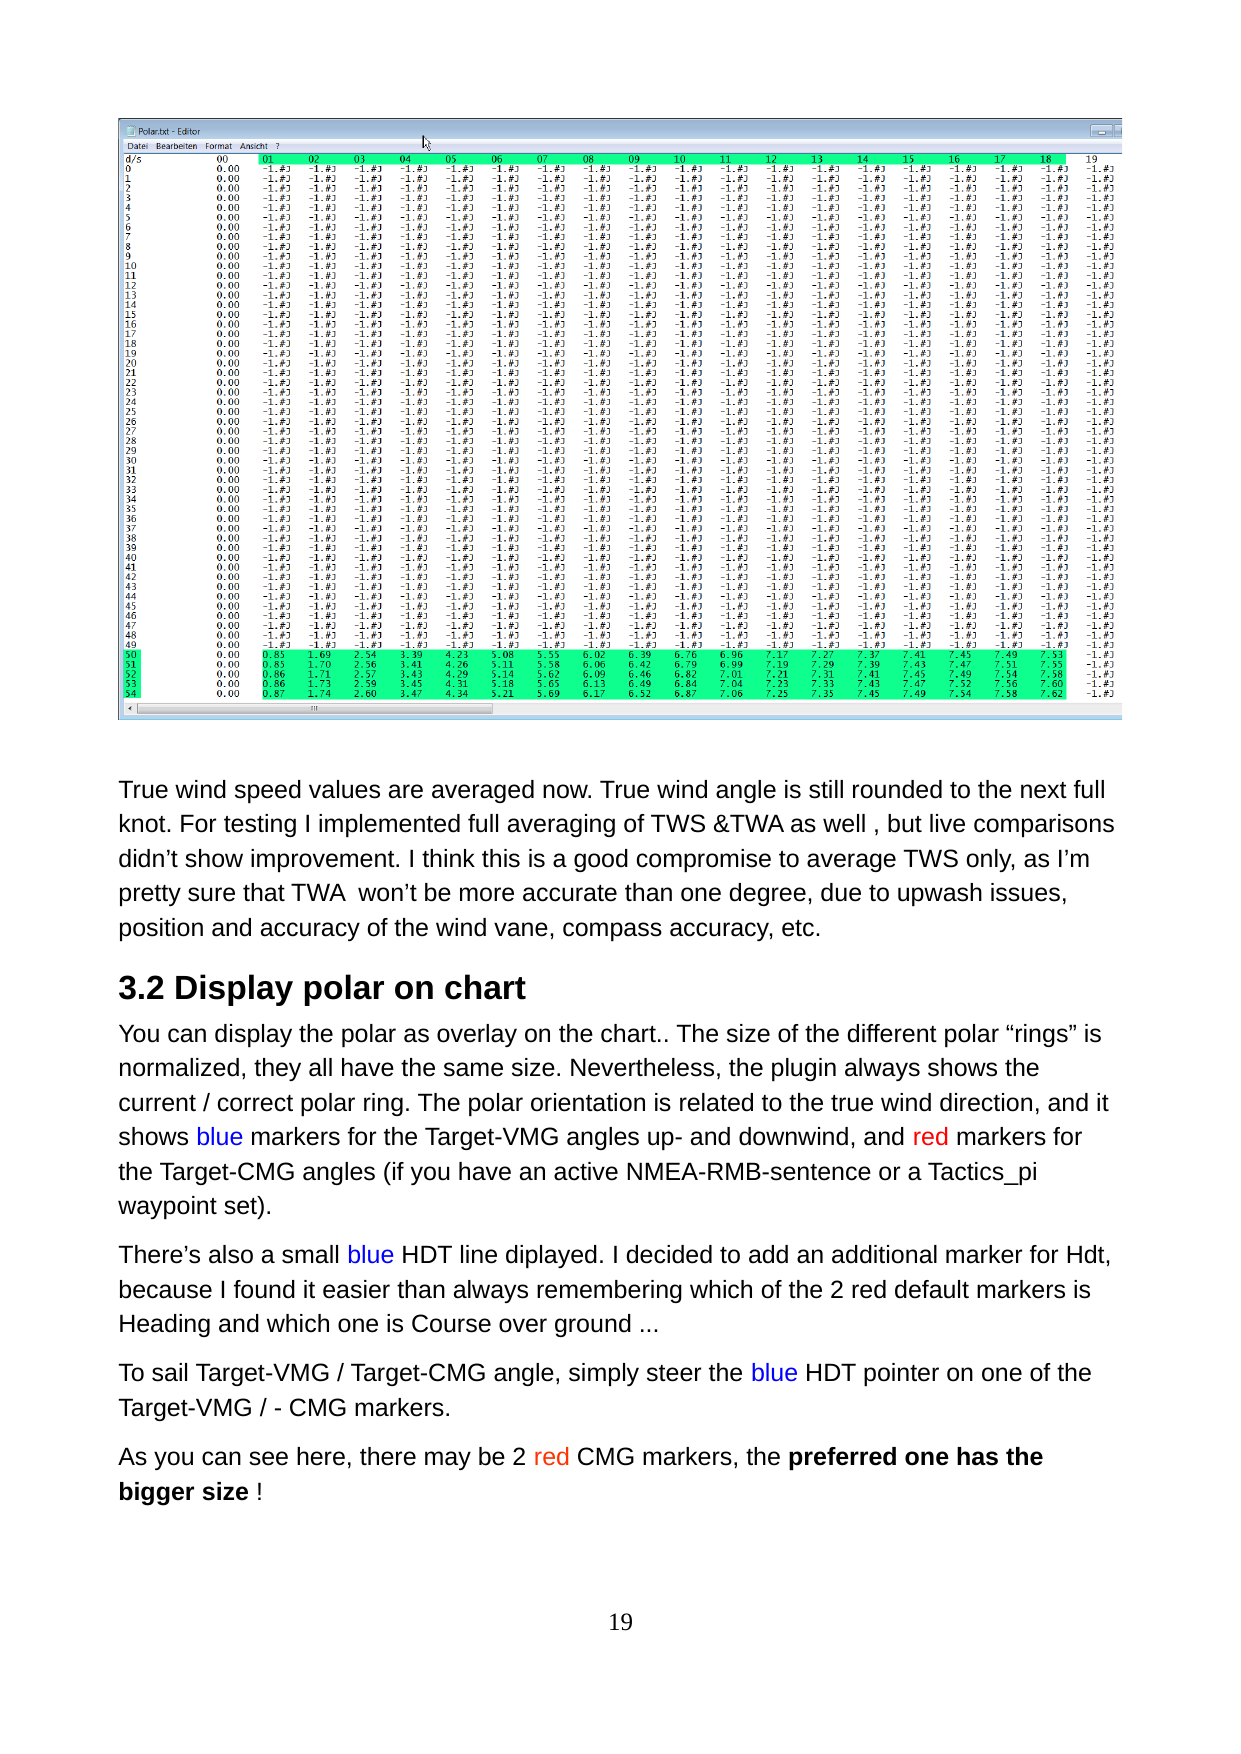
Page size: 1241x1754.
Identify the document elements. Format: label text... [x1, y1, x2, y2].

picture [118, 118, 1123, 720]
text To sail Target-VMG / Target-CMG angle, simply steer the blue HDT pointer on one of the Target-VMG / - CMG markers. [118, 1358, 1122, 1422]
text There’s also a small blue HDT line diplayed. I decided to add an additional marker for Hdt, because I found it easier than always remembering which of the 2 red default markers is Heading and which one is Course over ground ... [118, 1240, 1122, 1338]
text You can display the polar as overlay on the chart.. The size of the different polar “rings” is normalized, they all have the same size. Nevertheless, the plugin always shows the current / correct polar ring. The polar orientation is related to the true wind direction, and it shows blue markers for the Target-VMG angles up- and downwind, and red markers for the Target-CMG angles (if you have an active NMEA-RMB-sentence or a Tactics_pi waypoint set). [118, 1019, 1122, 1220]
text As you can see here, there may be 2 red CMG markers, the preferred one has the bigger size ! [118, 1442, 1122, 1505]
subtitle 3.2 Display polar on chart [118, 968, 1122, 1006]
text True wind speed values are averaged now. True wind angle is still rounded to the next full knot. For testing I implemented full averaging of TWS &TWA as well , but live comparisons didn’t show improvement. I think this is a good compromise to average TWS only, as I’m pretty sure that TWA won’t be more accurate than one degree, due to upwash issues, position and accuracy of the wind vane, compass accuracy, etc. [118, 774, 1122, 941]
